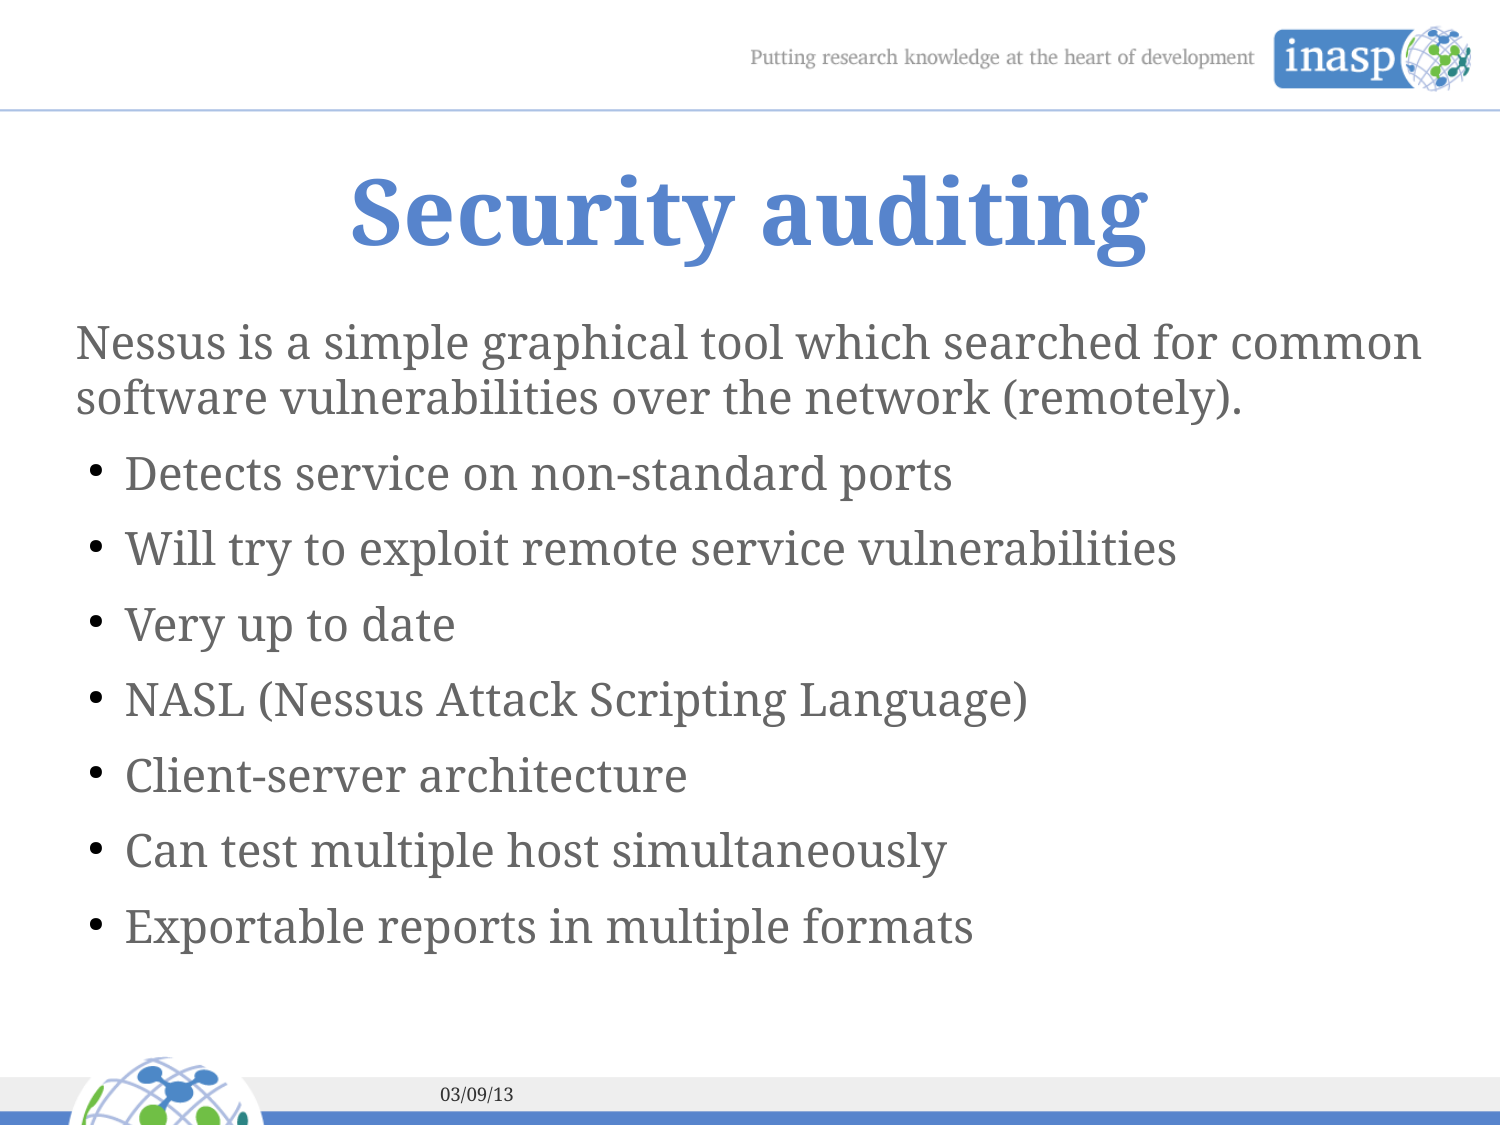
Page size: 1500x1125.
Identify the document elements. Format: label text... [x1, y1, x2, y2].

picture [0, 0, 1500, 1125]
list Nessus is a simple graphical tool which searched for common software vulnerabilities over the network (remotely). Detects service on non-standard ports Will try to exploit remote service vulnerabilities Very up to date NASL (Nessus Attack Scripting Language) Client-server architecture Can test multiple host simultaneously Exportable reports in multiple formats [75, 313, 1426, 967]
title Security auditing [75, 129, 1426, 313]
